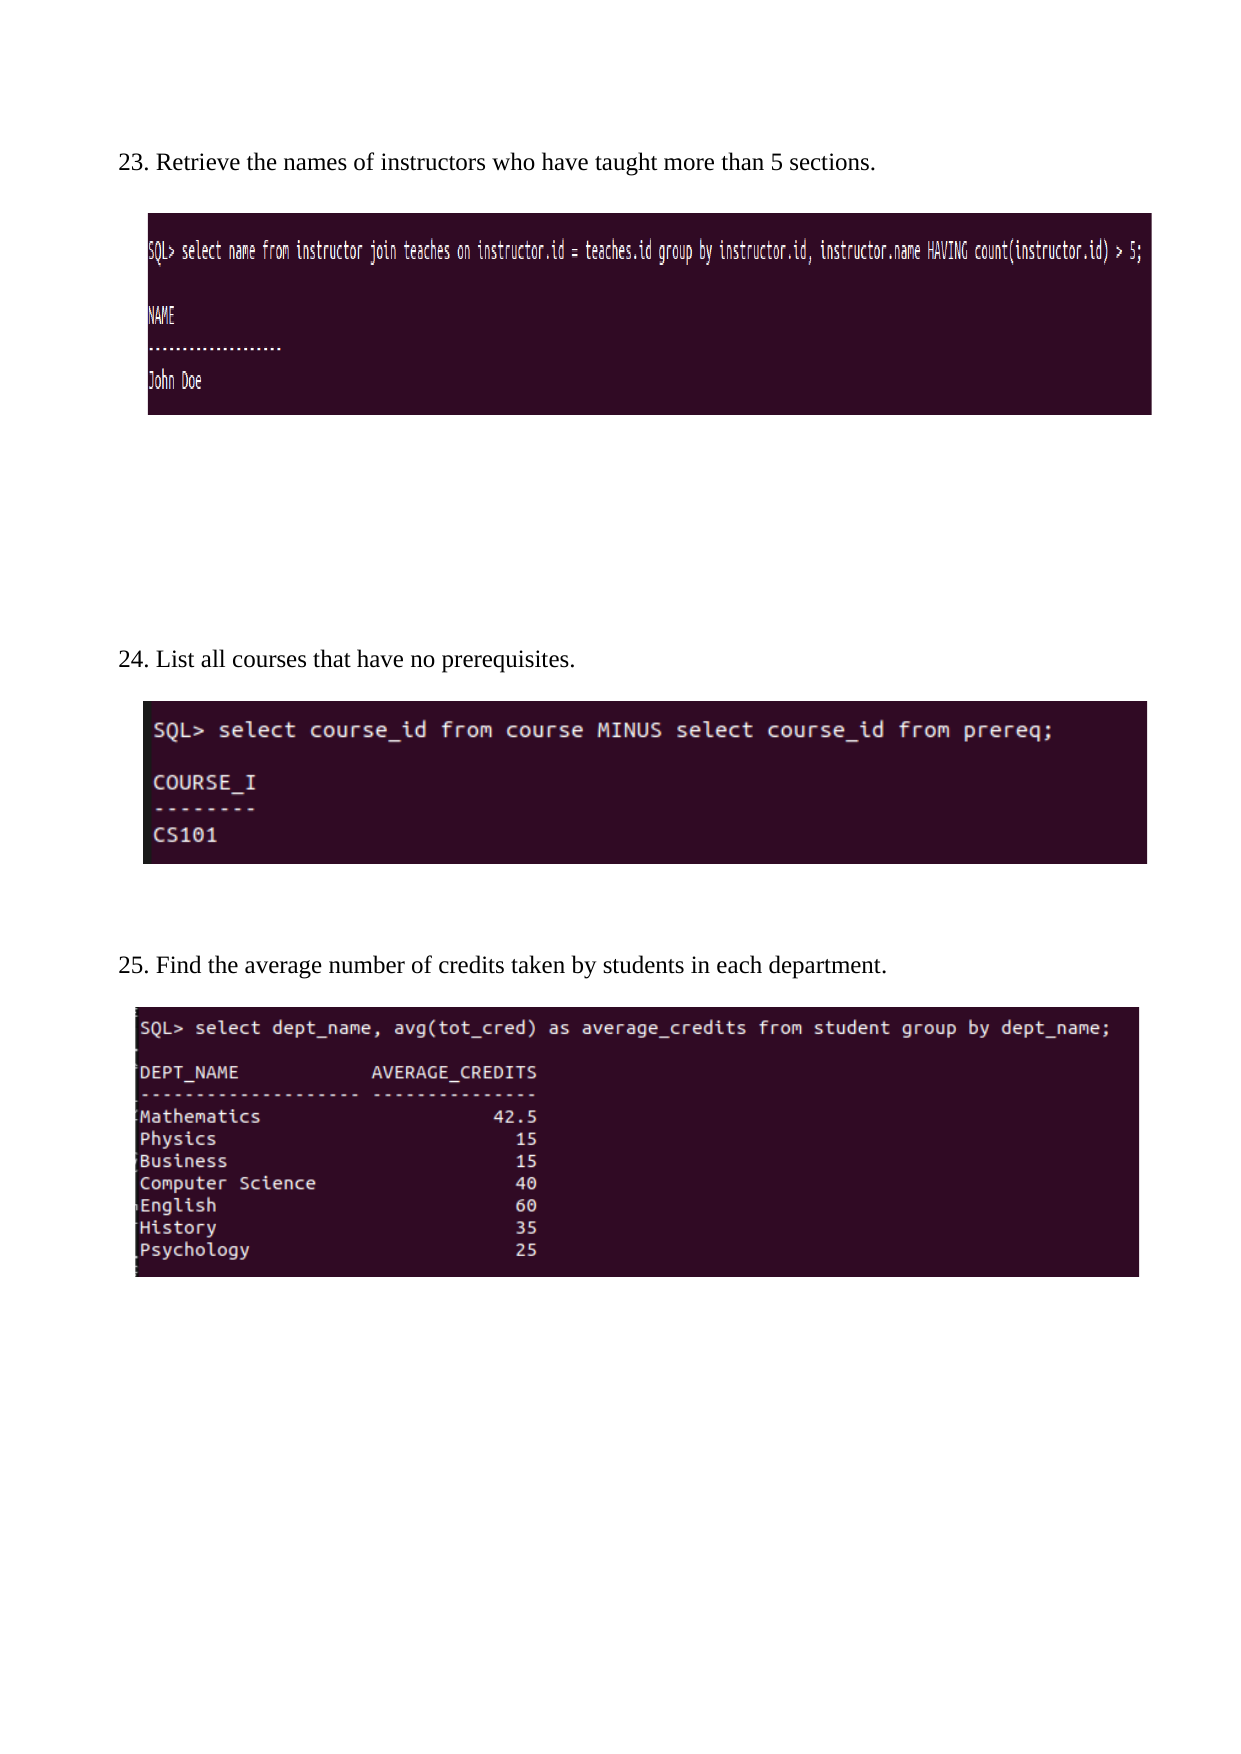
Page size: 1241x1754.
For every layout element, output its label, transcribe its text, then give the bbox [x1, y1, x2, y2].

text 23. Retrieve the names of instructors who have taught more than 5 sections. [118, 147, 1122, 176]
picture [135, 1007, 1140, 1277]
picture [147, 213, 1152, 415]
text 25. Find the average number of credits taken by students in each department. [118, 950, 1122, 979]
text 24. List all courses that have no prerequisites. [118, 644, 1122, 673]
picture [143, 701, 1148, 864]
